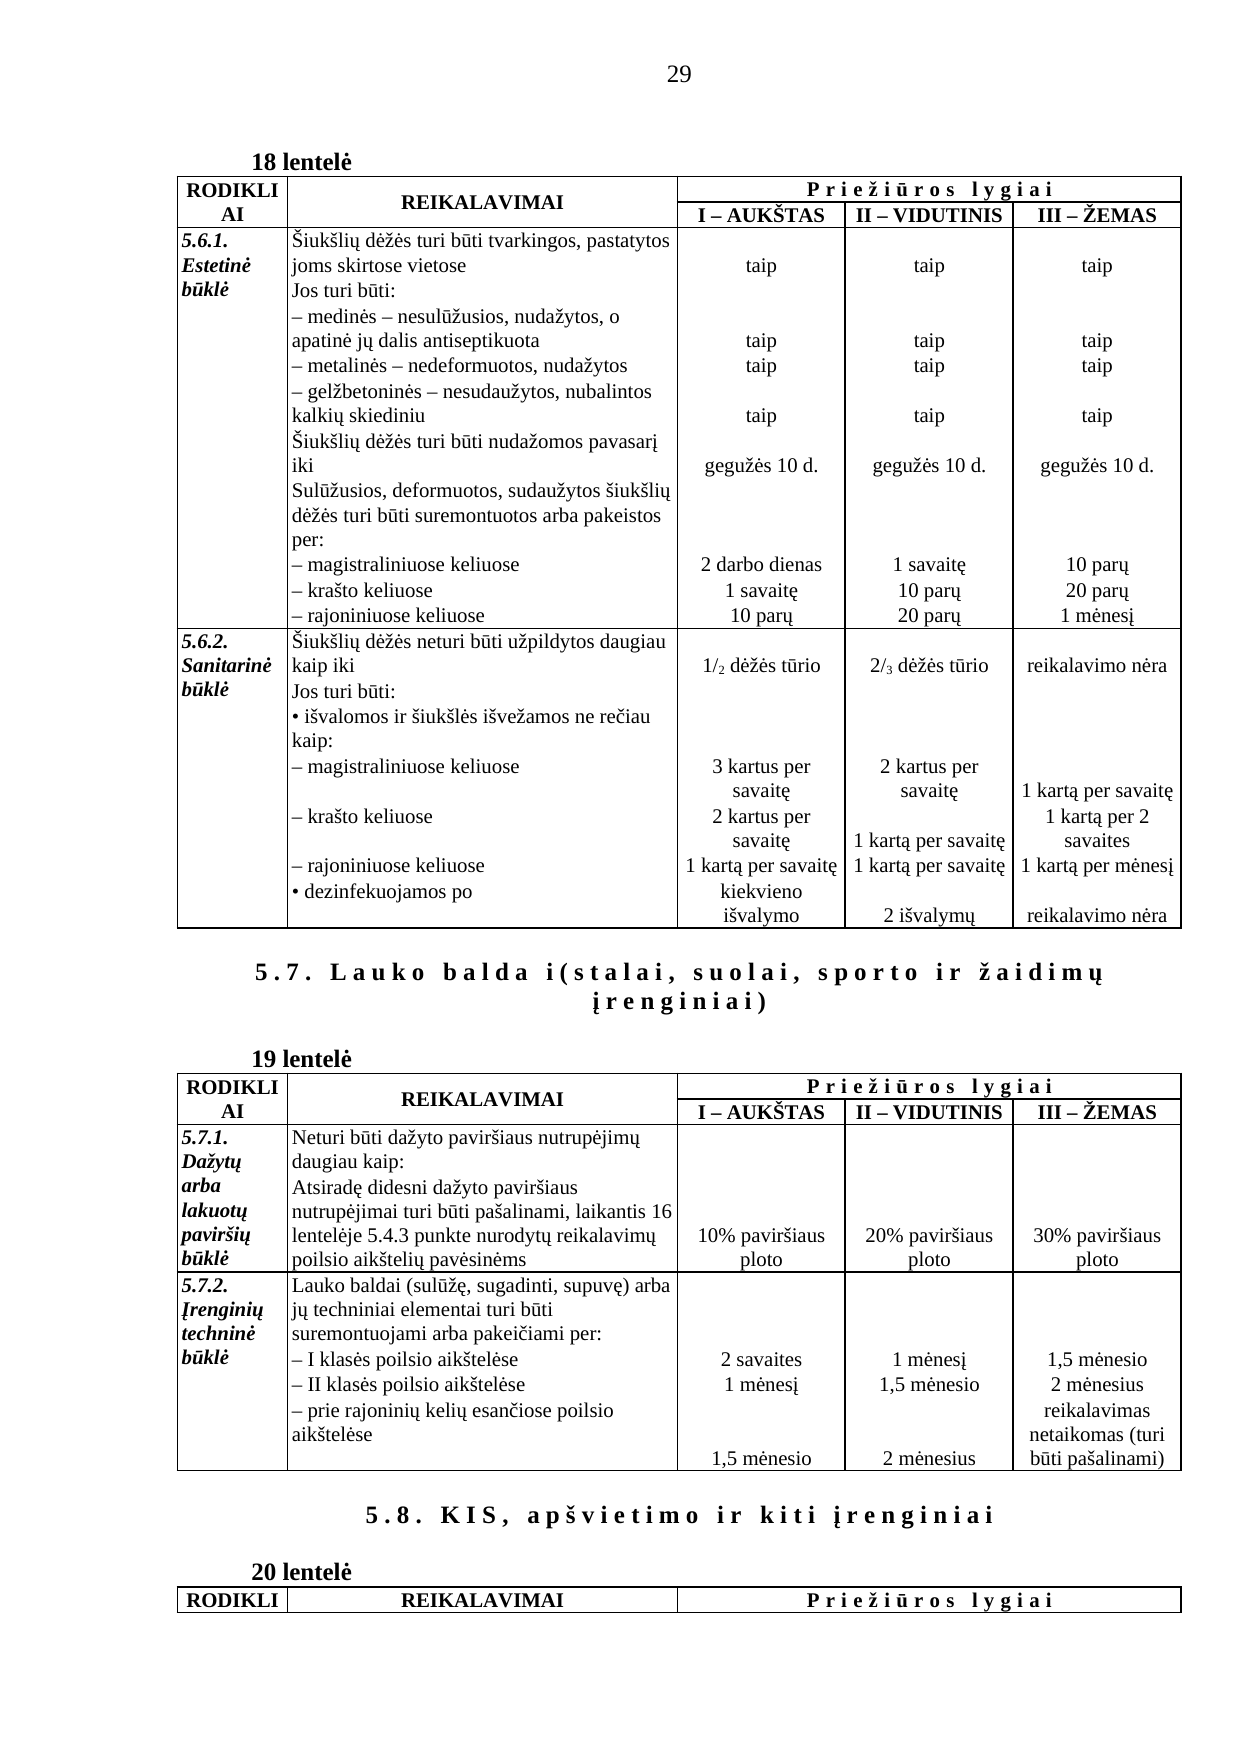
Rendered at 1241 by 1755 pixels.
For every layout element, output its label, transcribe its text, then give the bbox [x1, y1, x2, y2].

table_cell Jos turi būti: [288, 277, 677, 302]
table_cell – II klasės poilsio aikštelėse [288, 1371, 677, 1396]
table_cell 1 savaitę [846, 551, 1012, 576]
table_cell taip [678, 228, 844, 277]
table_cell [1014, 1273, 1180, 1345]
table_cell 2 savaites [678, 1345, 844, 1371]
table_cell Atsiradę didesni dažyto paviršiaus nutrupėjimai turi būti pašalinami, laikantis 16 lentelėje 5.4.3 punkte nurodytų reikalavimų poilsio aikštelių pavėsinėms [288, 1174, 677, 1271]
table_cell 30% paviršiaus ploto [1014, 1174, 1180, 1271]
table_cell 2 mėnesius [846, 1396, 1012, 1470]
table_cell [1014, 677, 1180, 703]
table_cell 10 parų [678, 602, 844, 627]
table_cell – gelžbetoninės – nesudaužytos, nubalintos kalkių skiediniu [288, 378, 677, 427]
table_header RODIKLIAI [178, 177, 287, 227]
table_cell 1 kartą per savaitę [846, 802, 1012, 852]
table_cell gegužės 10 d. [678, 427, 844, 477]
table_cell [1014, 1125, 1180, 1173]
table_cell – medinės – nesulūžusios, nudažytos, o apatinė jų dalis antiseptikuota [288, 302, 677, 352]
table_cell 2 išvalymų [846, 878, 1012, 927]
table_cell – metalinės – nedeformuotos, nudažytos [288, 352, 677, 377]
text 18 lentelė [177, 147, 1181, 176]
table_cell taip [1014, 228, 1180, 277]
table_cell taip [1014, 352, 1180, 377]
table_cell 3 kartus per savaitę [678, 753, 844, 802]
table_cell 2 darbo dienas [678, 551, 844, 576]
table_cell 1 kartą per 2 savaites [1014, 802, 1180, 852]
table_cell kiekvieno išvalymo [678, 878, 844, 927]
table_cell 1 mėnesį [678, 1371, 844, 1396]
table_cell 1 kartą per savaitę [678, 852, 844, 877]
table_cell • išvalomos ir šiukšlės išvežamos ne rečiau kaip: [288, 703, 677, 752]
table_cell – krašto keliuose [288, 576, 677, 602]
table_header REIKALAVIMAI [288, 1074, 677, 1124]
table_cell 20 parų [846, 602, 1012, 627]
table_cell [846, 1273, 1012, 1345]
table_cell taip [846, 228, 1012, 277]
table_cell [678, 703, 844, 752]
table_cell gegužės 10 d. [846, 427, 1012, 477]
table_cell taip [846, 352, 1012, 377]
table_cell [1014, 477, 1180, 551]
table_cell [1014, 277, 1180, 302]
table_header REIKALAVIMAI [288, 177, 677, 227]
table_cell [846, 1125, 1012, 1173]
table_cell 1 mėnesį [846, 1345, 1012, 1371]
table_cell 1,5 mėnesio [846, 1371, 1012, 1396]
table_cell [678, 277, 844, 302]
table_cell [1014, 703, 1180, 752]
table_cell [678, 1125, 844, 1173]
table_cell – magistraliniuose keliuose [288, 551, 677, 576]
table_cell • dezinfekuojamos po [288, 878, 677, 927]
table_cell reikalavimo nėra [1014, 878, 1180, 927]
table_cell [846, 277, 1012, 302]
text 5.8. KIS, apšvietimo ir kiti įrenginiai [177, 1500, 1181, 1528]
table_cell taip [846, 378, 1012, 427]
table_cell taip [678, 352, 844, 377]
table_cell 10% paviršiaus ploto [678, 1174, 844, 1271]
table_cell 5.7.2. Įrenginių techninė būklė [178, 1273, 287, 1470]
table_cell Sulūžusios, deformuotos, sudaužytos šiukšlių dėžės turi būti suremontuotos arba pakeistos per: [288, 477, 677, 551]
table_cell 2 mėnesius [1014, 1371, 1180, 1396]
table_cell 1 mėnesį [1014, 602, 1180, 627]
table_cell 1,5 mėnesio [1014, 1345, 1180, 1371]
table_cell [846, 677, 1012, 703]
table_cell [678, 677, 844, 703]
table_cell reikalavimo nėra [1014, 629, 1180, 677]
text 19 lentelė [177, 1044, 1181, 1072]
table_cell Šiukšlių dėžės turi būti nudažomos pavasarį iki [288, 427, 677, 477]
table_cell taip [1014, 302, 1180, 352]
table_cell – rajoniniuose keliuose [288, 602, 677, 627]
table_cell taip [1014, 378, 1180, 427]
table_cell 1 kartą per mėnesį [1014, 852, 1180, 877]
text 20 lentelė [177, 1557, 1181, 1586]
table_cell 5.6.2. Sanitarinė būklė [178, 629, 287, 927]
table_cell 2 kartus per savaitę [846, 753, 1012, 802]
table_cell 1 kartą per savaitę [846, 852, 1012, 877]
table_cell 10 parų [846, 576, 1012, 602]
table_cell 1 savaitę [678, 576, 844, 602]
table_cell 10 parų [1014, 551, 1180, 576]
table_header RODIKLIAI [178, 1074, 287, 1124]
table_cell 1 kartą per savaitę [1014, 753, 1180, 802]
table_cell [846, 703, 1012, 752]
table_cell taip [846, 302, 1012, 352]
table_cell 20% paviršiaus ploto [846, 1174, 1012, 1271]
table_cell 5.7.1. Dažytų arba lakuotų paviršių būklė [178, 1125, 287, 1271]
table_cell 2/3 dėžės tūrio [846, 629, 1012, 677]
table_cell taip [678, 378, 844, 427]
table_cell – rajoniniuose keliuose [288, 852, 677, 877]
table_cell [678, 1273, 844, 1345]
text 5.7. Lauko balda i(stalai, suolai, sporto ir žaidimų įrenginiai) [177, 957, 1181, 1015]
table_cell reikalavimas netaikomas (turi būti pašalinami) [1014, 1396, 1180, 1470]
table_cell [846, 477, 1012, 551]
table_cell gegužės 10 d. [1014, 427, 1180, 477]
table_cell – I klasės poilsio aikštelėse [288, 1345, 677, 1371]
table_cell 1/2 dėžės tūrio [678, 629, 844, 677]
table_cell – magistraliniuose keliuose [288, 753, 677, 802]
table_cell 2 kartus per savaitę [678, 802, 844, 852]
table_cell 5.6.1. Estetinė būklė [178, 228, 287, 627]
table_cell – prie rajoninių kelių esančiose poilsio aikštelėse [288, 1396, 677, 1470]
table_cell 1,5 mėnesio [678, 1396, 844, 1470]
table_cell 20 parų [1014, 576, 1180, 602]
table_cell taip [678, 302, 844, 352]
table_cell [678, 477, 844, 551]
table_cell – krašto keliuose [288, 802, 677, 852]
table_cell Jos turi būti: [288, 677, 677, 703]
